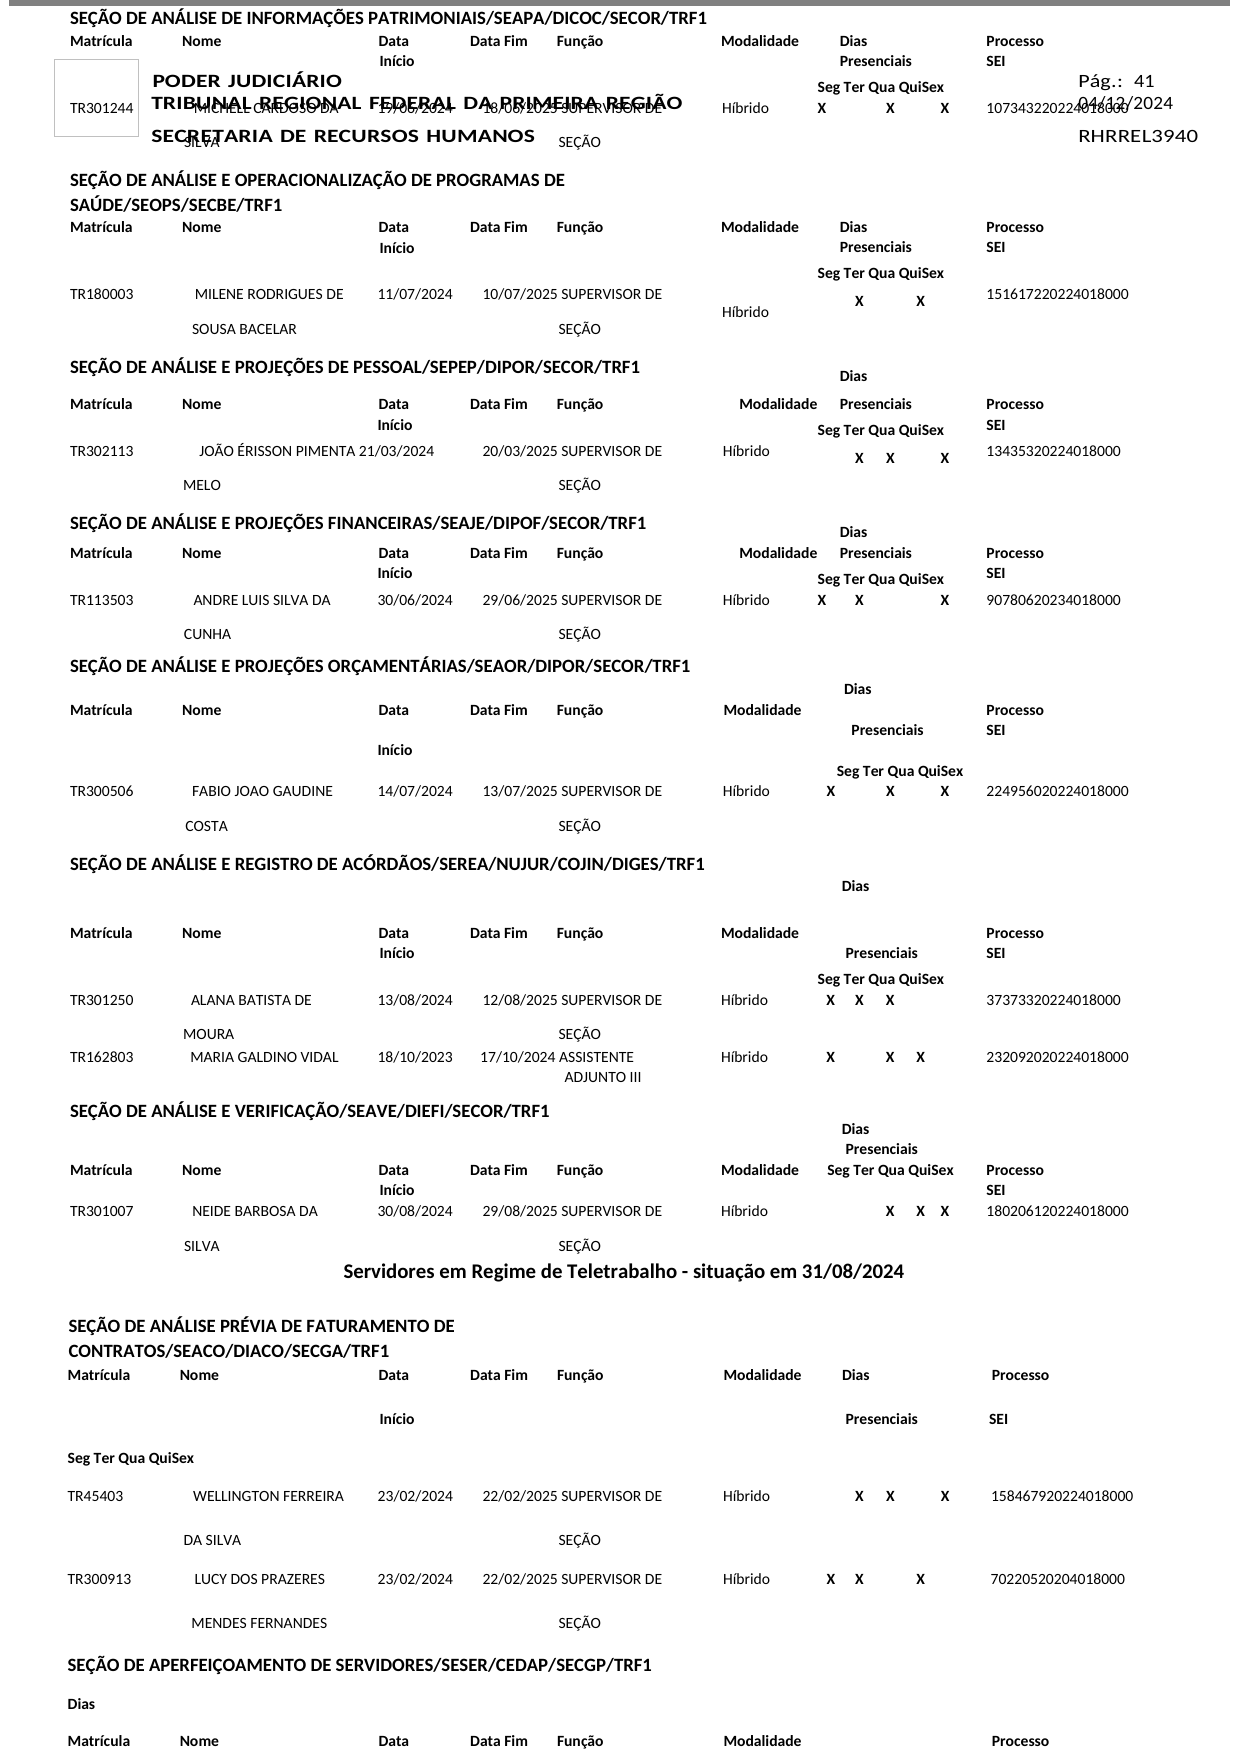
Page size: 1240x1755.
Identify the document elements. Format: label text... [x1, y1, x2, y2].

table_cell Dias Presenciais Seg Ter Qua QuiSex [818, 218, 986, 284]
table_cell 151617220224018000 [986, 285, 1196, 394]
table_cell TR302113 JOÃO ÉRISSON PIMENTA 21/03/2024 20/03/2025 SUPERVISOR DE Híbrido MELO SEÇÃO SEÇÃO DE ANÁLISE E PROJEÇÕES FINANCEIRAS/SEAJE/DIPOF/SECOR/TRF1 [70, 441, 817, 543]
table_cell 37373320224018000 [986, 990, 1196, 1047]
text MENDES FERNANDES SEÇÃO [67, 1606, 1196, 1634]
table_cell Matrícula Nome Data Data Fim Função Modalidade Início [70, 543, 817, 590]
table_cell Modalidade [721, 31, 817, 98]
text Início Presenciais SEI [67, 1402, 1196, 1430]
table_cell X X X Dias [818, 441, 986, 543]
table_cell Modalidade [721, 218, 817, 284]
table_cell Híbrido X X X Dias Presenciais [721, 1047, 986, 1160]
table_cell SEÇÃO DE ANÁLISE E PROJEÇÕES ORÇAMENTÁRIAS/SEAOR/DIPOR/SECOR/TRF1 Dias [70, 647, 986, 700]
table_cell TR162803 MARIA GALDINO VIDAL 18/10/2023 17/10/2024 ASSISTENTE ADJUNTO III SEÇÃO DE ANÁLISE E VERIFICAÇÃO/SEAVE/DIEFI/SECOR/TRF1 [70, 1047, 721, 1160]
text DA SILVA SEÇÃO [67, 1523, 1196, 1551]
table_cell TR300506 FABIO JOAO GAUDINE 14/07/2024 13/07/2025 SUPERVISOR DE Híbrido X X X COSTA SEÇÃO SEÇÃO DE ANÁLISE E REGISTRO DE ACÓRDÃOS/SEREA/NUJUR/COJIN/DIGES/TRF1 [70, 782, 986, 877]
table_cell Dias Presenciais Seg Ter Qua QuiSex [818, 31, 986, 98]
table_cell TR301250 ALANA BATISTA DE 13/08/2024 12/08/2025 SUPERVISOR DE MOURA SEÇÃO [70, 990, 721, 1047]
table_cell Processo SEI [986, 394, 1196, 441]
table_cell SEÇÃO DE ANÁLISE E PROJEÇÕES DE PESSOAL/SEPEP/DIPOR/SECOR/TRF1 [70, 342, 817, 394]
table_cell Híbrido [721, 285, 817, 342]
table_cell X X X [818, 98, 986, 217]
table_cell Modalidade Seg Ter Qua QuiSex [721, 1160, 986, 1201]
table_cell Híbrido X X X [721, 990, 986, 1047]
text TR45403 WELLINGTON FERREIRA 23/02/2024 22/02/2025 SUPERVISOR DE Híbrido X X X 158467920224018000 [67, 1486, 1196, 1505]
table_cell Presenciais Seg Ter Qua QuiSex [818, 394, 986, 441]
text TR300913 LUCY DOS PRAZERES 23/02/2024 22/02/2025 SUPERVISOR DE Híbrido X X X 70220520204018000 [67, 1569, 1196, 1588]
table_cell 232092020224018000 [986, 1047, 1196, 1160]
text Matrícula Nome Data Data Fim Função Modalidade Processo [67, 1731, 1196, 1750]
text Matrícula Nome Data Data Fim Função Modalidade Dias Processo [67, 1365, 1196, 1384]
text Seg Ter Qua QuiSex [67, 1449, 1196, 1468]
text SEÇÃO DE APERFEIÇOAMENTO DE SERVIDORES/SESER/CEDAP/SECGP/TRF1 [67, 1653, 1196, 1676]
table_cell Matrícula Nome Data Data Fim Função Modalidade Início [70, 394, 817, 441]
table_cell X X Dias [818, 285, 986, 394]
subtitle Servidores em Regime de Teletrabalho - situação em 31/08/2024 [67, 1258, 1181, 1284]
table_cell Híbrido [721, 98, 817, 217]
table_cell Matrícula Nome Data Data Fim Função Modalidade Presenciais Início Seg Ter Qua QuiSex [70, 700, 986, 782]
table_cell Matrícula Nome Data Data Fim Função Início [70, 218, 721, 284]
table_cell Processo SEI [986, 31, 1196, 98]
table_cell TR301007 NEIDE BARBOSA DA 30/08/2024 29/08/2025 SUPERVISOR DE SILVA SEÇÃO [70, 1201, 721, 1258]
table_cell Processo SEI [986, 218, 1196, 284]
table_header [986, 6, 1196, 31]
table_cell TR180003 MILENE RODRIGUES DE 11/07/2024 10/07/2025 SUPERVISOR DE SOUSA BACELAR SEÇÃO [70, 285, 721, 342]
table_cell Presenciais Seg Ter Qua QuiSex [818, 543, 986, 590]
table_header SEÇÃO DE ANÁLISE DE INFORMAÇÕES PATRIMONIAIS/SEAPA/DICOC/SECOR/TRF1 [70, 6, 986, 31]
table_cell X X X [818, 590, 986, 647]
table_cell Processo SEI [986, 923, 1196, 990]
table_cell Matrícula Nome Data Data Fim Função Início [70, 31, 721, 98]
table_cell [70, 877, 721, 923]
table_cell Matrícula Nome Data Data Fim Função Início [70, 923, 721, 990]
table_cell Dias [721, 877, 986, 923]
table_cell 90780620234018000 [986, 590, 1196, 700]
text CONTRATOS/SEACO/DIACO/SECGA/TRF1 [68, 1340, 1196, 1363]
table_cell Modalidade Presenciais Seg Ter Qua QuiSex [721, 923, 986, 990]
table_cell Processo SEI [986, 700, 1196, 782]
text Dias [67, 1694, 1196, 1713]
table_cell Híbrido X X X [721, 1201, 986, 1258]
table_cell Processo SEI [986, 543, 1196, 590]
table_cell Processo SEI [986, 1160, 1196, 1201]
table_cell Matrícula Nome Data Data Fim Função Início [70, 1160, 721, 1201]
table_cell TR113503 ANDRE LUIS SILVA DA 30/06/2024 29/06/2025 SUPERVISOR DE Híbrido CUNHA SEÇÃO [70, 590, 817, 647]
table_cell TR301244 MICHELL CARDOSO DA 19/06/2024 18/06/2025 SUPERVISOR DE SILVA SEÇÃO SEÇÃO DE ANÁLISE E OPERACIONALIZAÇÃO DE PROGRAMAS DE SAÚDE/SEOPS/SECBE/TRF1 [70, 98, 721, 217]
text SEÇÃO DE ANÁLISE PRÉVIA DE FATURAMENTO DE [68, 1314, 1196, 1337]
table_cell 224956020224018000 [986, 782, 1196, 923]
table_cell 180206120224018000 [986, 1201, 1196, 1258]
table_cell 107343220224018000 [986, 98, 1196, 217]
table_cell 13435320224018000 [986, 441, 1196, 543]
